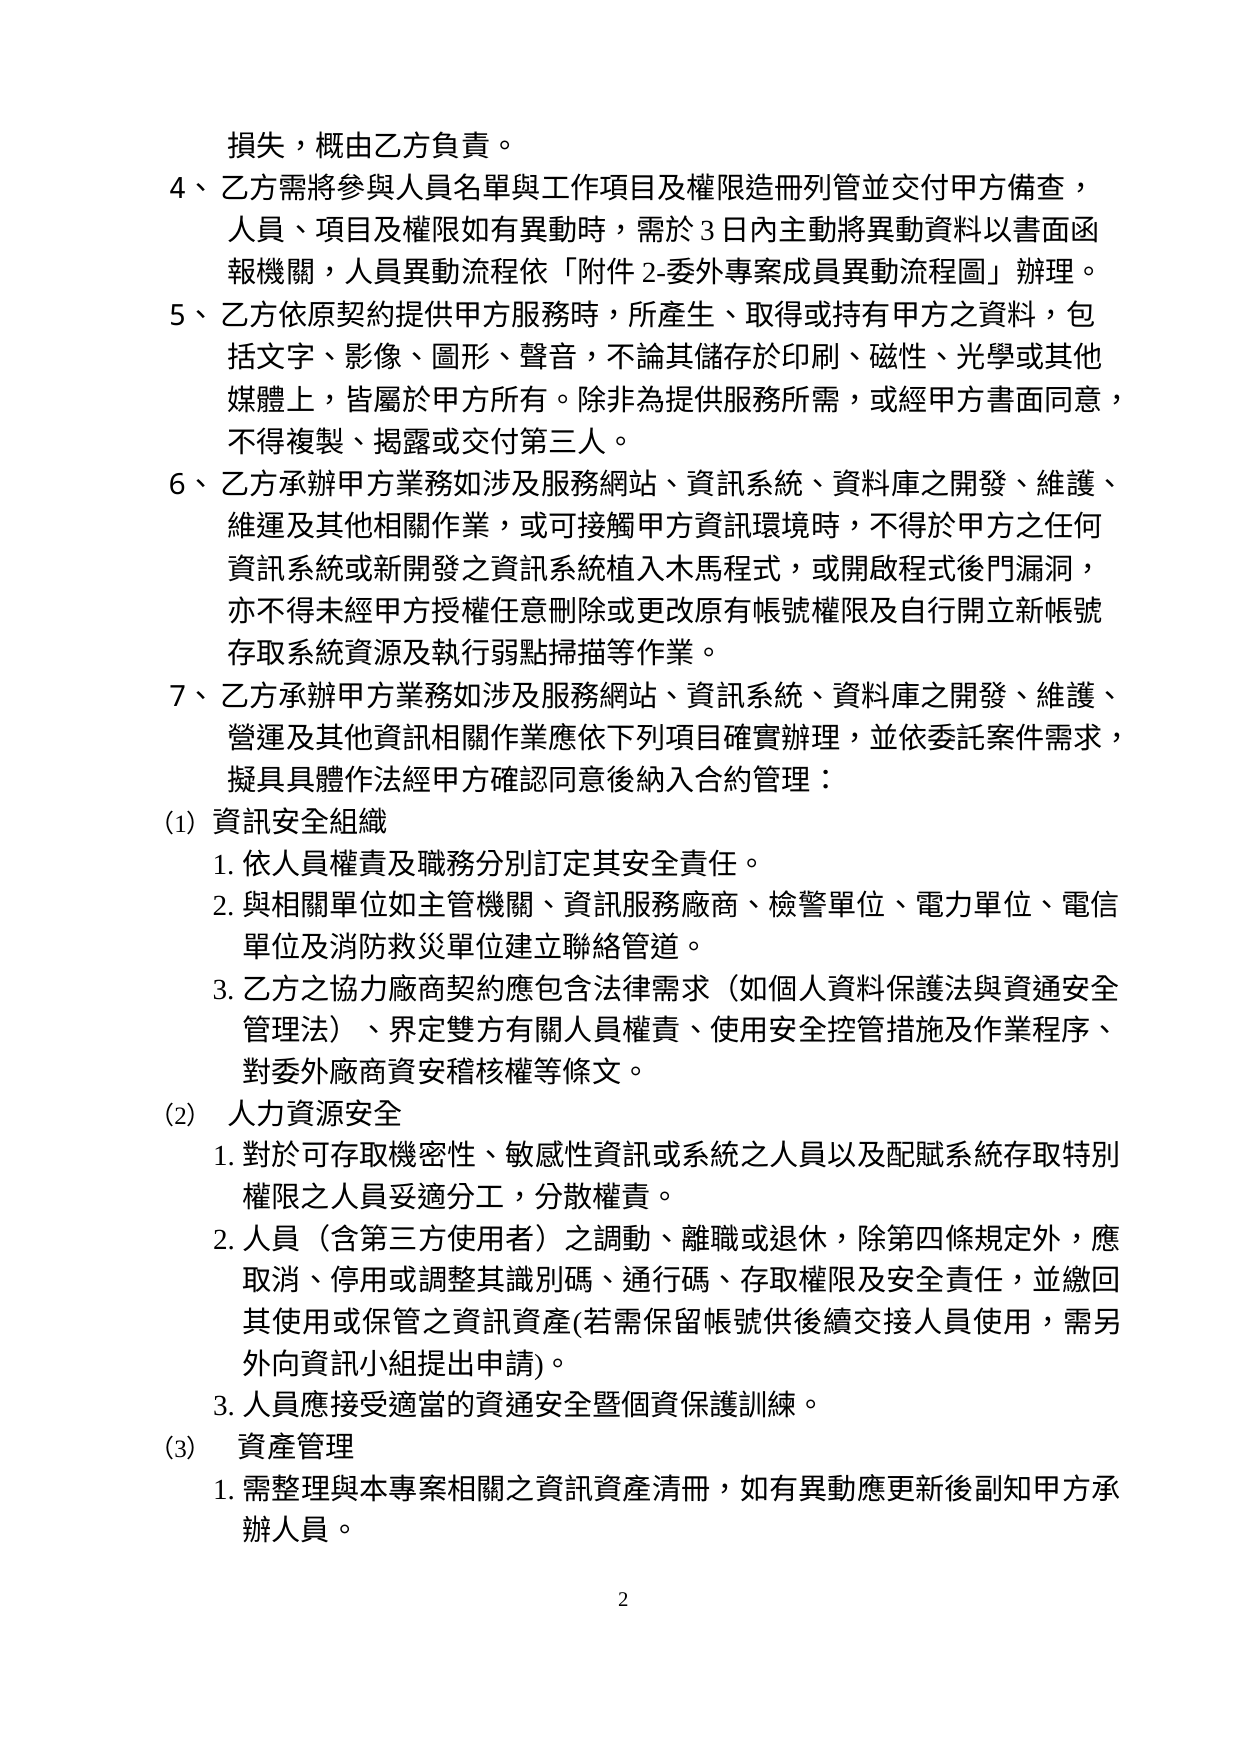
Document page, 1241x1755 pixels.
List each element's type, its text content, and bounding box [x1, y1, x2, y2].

list 乙方需將參與人員名單與工作項目及權限造冊列管並交付甲方備查，人員、項目及權限如有異動時，需於3日內主動將異動資料以書面函報機關，人員異動流程依「附件2-委外專案成員異動流程圖」辦理。 [168, 164, 1122, 291]
list 資產管理 [149, 1424, 1122, 1466]
list 需整理與本專案相關之資訊資產清冊，如有異動應更新後副知甲方承辦人員。 [213, 1466, 1122, 1549]
list 乙方依原契約提供甲方服務時，所產生、取得或持有甲方之資料，包括文字、影像、圖形、聲音，不論其儲存於印刷、磁性、光學或其他媒體上，皆屬於甲方所有。除非為提供服務所需，或經甲方書面同意，不得複製、揭露或交付第三人。 [168, 291, 1122, 461]
list 人員（含第三方使用者）之調動、離職或退休，除第四條規定外，應取消、停用或調整其識別碼、通行碼、存取權限及安全責任，並繳回其使用或保管之資訊資產(若需保留帳號供後續交接人員使用，需另外向資訊小組提出申請)。 [213, 1216, 1122, 1382]
list 乙方之協力廠商契約應包含法律需求（如個人資料保護法與資通安全管理法）、界定雙方有關人員權責、使用安全控管措施及作業程序、對委外廠商資安稽核權等條文。 [212, 966, 1122, 1091]
list 與相關單位如主管機關、資訊服務廠商、檢警單位、電力單位、電信單位及消防救災單位建立聯絡管道。 [212, 882, 1122, 966]
list 乙方承辦甲方業務如涉及服務網站、資訊系統、資料庫之開發、維護、營運及其他資訊相關作業應依下列項目確實辦理，並依委託案件需求，擬具具體作法經甲方確認同意後納入合約管理： [168, 672, 1122, 799]
list 人力資源安全 [149, 1091, 1122, 1132]
list 損失，概由乙方負責。 [168, 123, 1122, 164]
list 人員應接受適當的資通安全暨個資保護訓練。 [213, 1382, 1122, 1424]
list 資訊安全組織 [149, 799, 1122, 841]
list 依人員權責及職務分別訂定其安全責任。 [212, 841, 1122, 882]
list 乙方承辦甲方業務如涉及服務網站、資訊系統、資料庫之開發、維護、維運及其他相關作業，或可接觸甲方資訊環境時，不得於甲方之任何資訊系統或新開發之資訊系統植入木馬程式，或開啟程式後門漏洞，亦不得未經甲方授權任意刪除或更改原有帳號權限及自行開立新帳號存取系統資源及執行弱點掃描等作業。 [168, 461, 1122, 672]
list 對於可存取機密性、敏感性資訊或系統之人員以及配賦系統存取特別權限之人員妥適分工，分散權責。 [213, 1132, 1122, 1216]
